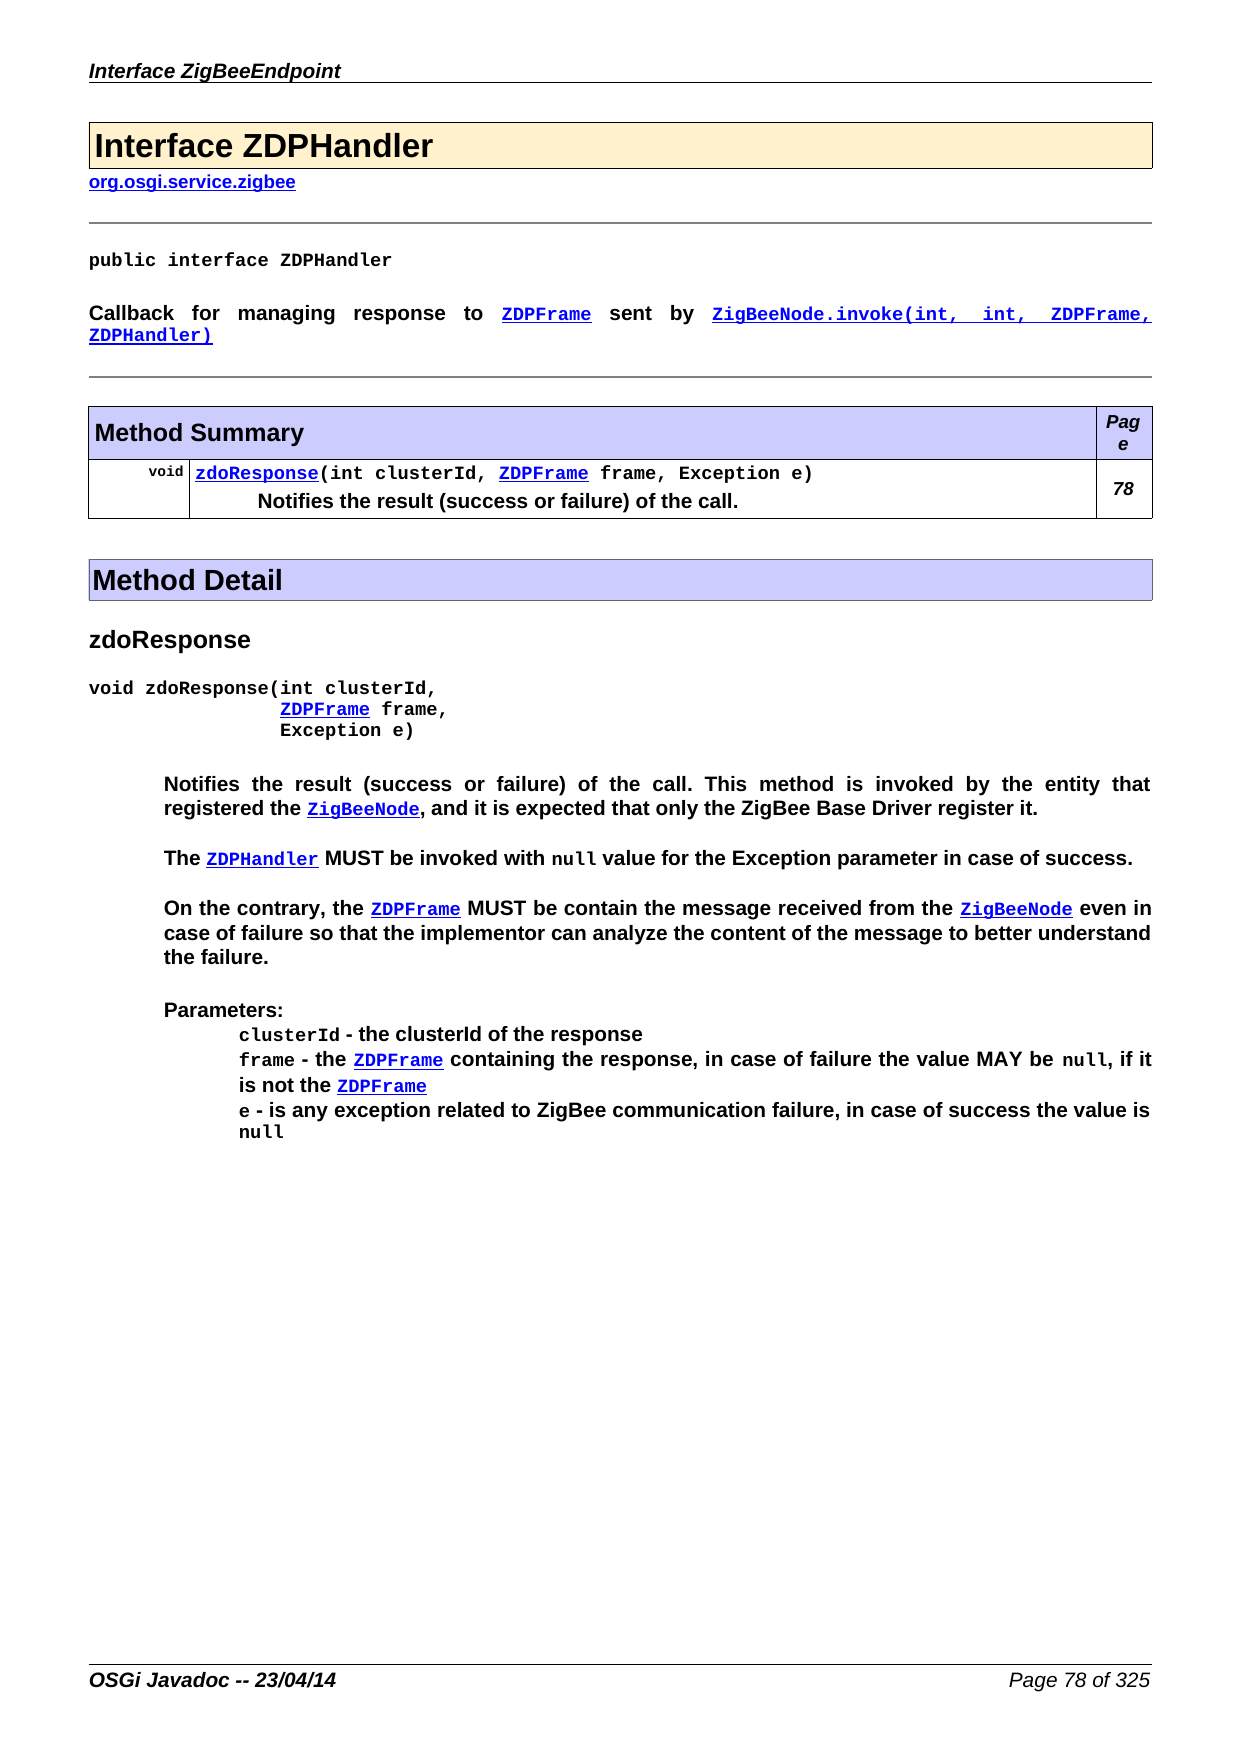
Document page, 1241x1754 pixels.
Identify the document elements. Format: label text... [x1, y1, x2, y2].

text Parameters: [163, 998, 1152, 1022]
subtitle Interface ZDPHandler [90, 123, 1152, 168]
table_cell void [89, 460, 189, 518]
table_header Method Summary [89, 407, 1096, 459]
text On the contrary, the ZDPFrame MUST be contain the message received from the ZigBeeNode even in case of failure so that the implementor can analyze the content of the message to better understand the failure. [163, 896, 1152, 969]
table_cell 79 [1097, 460, 1152, 518]
text Notifies the result (success or failure) of the call. This method is invoked by the entity that registered the ZigBeeNode, and it is expected that only the ZigBee Base Driver register it. [163, 771, 1152, 821]
text frame - the ZDPFrame containing the response, in case of failure the value MAY be null, if it is not the ZDPFrame [238, 1047, 1152, 1098]
subtitle Method Detail [90, 560, 1152, 600]
text e - is any exception related to ZigBee communication failure, in case of success the value is null [238, 1098, 1152, 1144]
table_header Page [1097, 407, 1152, 459]
text Callback for managing response to ZDPFrame sent by ZigBeeNode.invoke(int, int, ZDPFrame, ZDPHandler) [88, 301, 1152, 347]
subtitle zdoResponse [88, 626, 1152, 654]
text void zdoResponse(int clusterId, ZDPFrame frame, Exception e) [88, 678, 1152, 742]
text The ZDPHandler MUST be invoked with null value for the Exception parameter in case of success. [163, 846, 1152, 871]
text public interface ZDPHandler [88, 250, 1152, 272]
text org.osgi.service.zigbee [88, 171, 1152, 193]
table_cell zdoResponse(int clusterId, ZDPFrame frame, Exception e) Notifies the result (success or failure) of the call. [190, 460, 1096, 518]
text clusterId - the clusterId of the response [238, 1022, 1152, 1047]
